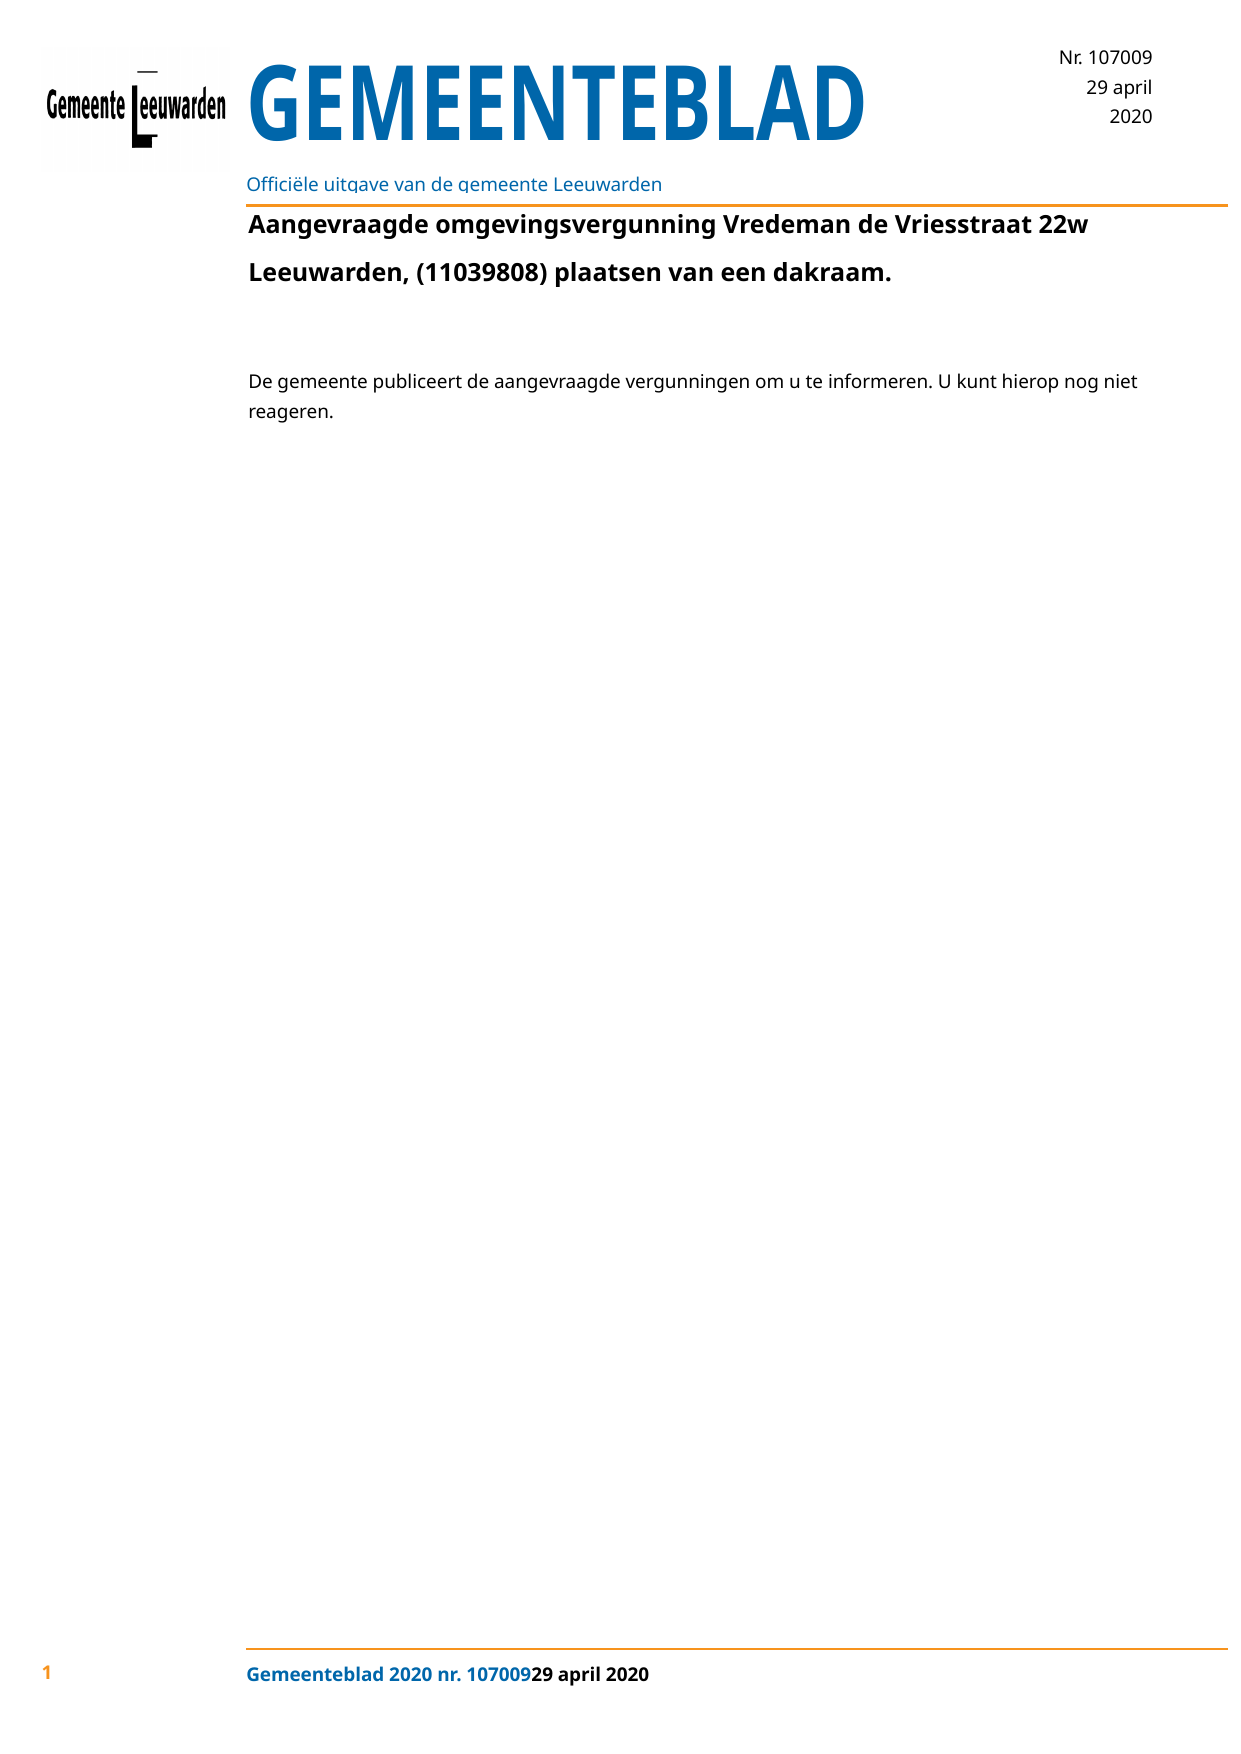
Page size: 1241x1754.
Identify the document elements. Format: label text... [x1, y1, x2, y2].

text Aangevraagde omgevingsvergunning Vredeman de Vriesstraat 22w Leeuwarden, (11039808) plaatsen van een dakraam. [248, 207, 1152, 288]
picture [41, 47, 231, 172]
text De gemeente publiceert de aangevraagde vergunningen om u te informeren. U kunt hierop nog niet reageren. [248, 368, 1152, 424]
